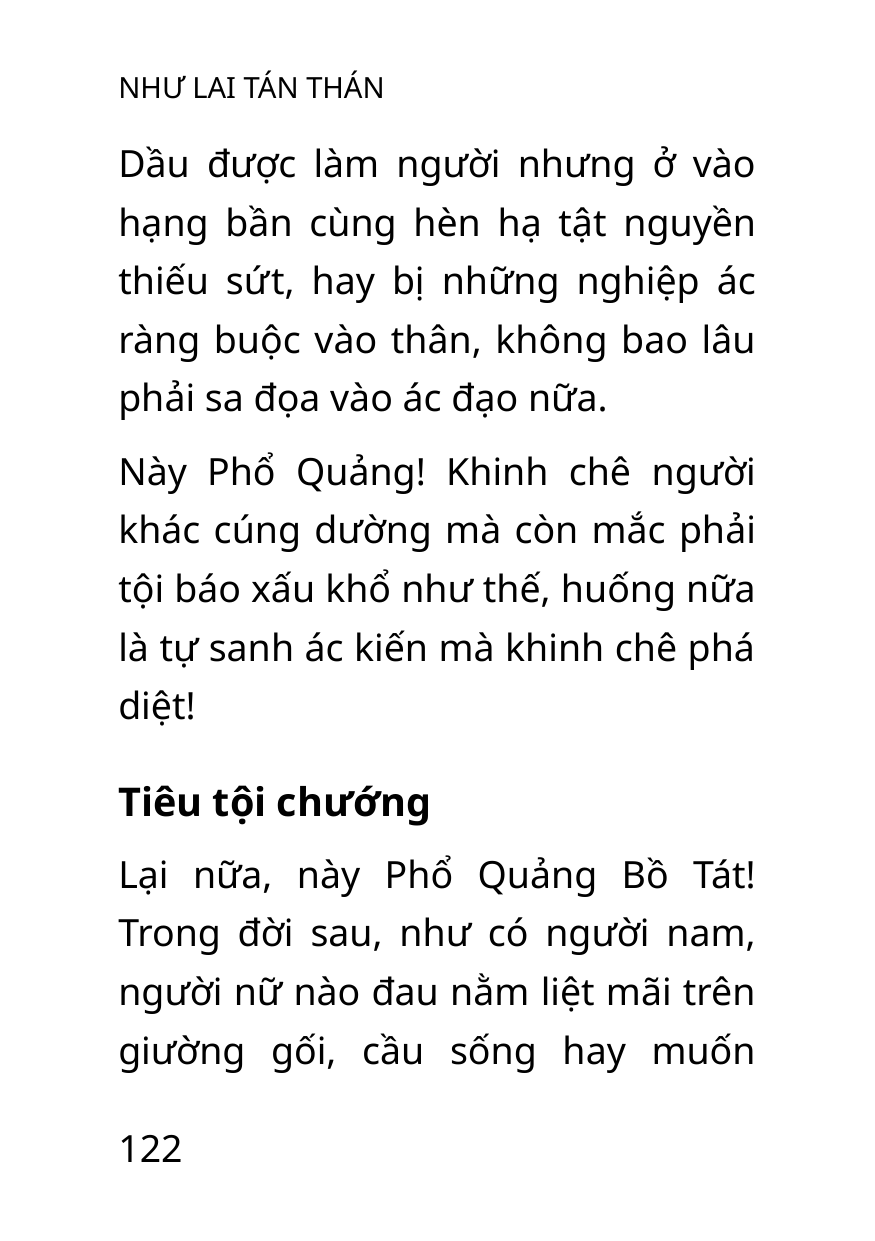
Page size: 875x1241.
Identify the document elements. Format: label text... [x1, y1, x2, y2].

text Lại nữa, này Phổ Quảng Bồ Tát! Trong đời sau, như có người nam, người nữ nào đau nằm liệt mãi trên giường gối, cầu sống hay muốn [118, 848, 756, 1075]
text Này Phổ Quảng! Khinh chê người khác cúng dường mà còn mắc phải tội báo xấu khổ như thế, huống nữa là tự sanh ác kiến mà khinh chê phá diệt! [118, 445, 756, 731]
subtitle Tiêu tội chướng [118, 774, 756, 828]
text Dầu được làm người nhưng ở vào hạng bần cùng hèn hạ tật nguyền thiếu sứt, hay bị những nghiệp ác ràng buộc vào thân, không bao lâu phải sa đọa vào ác đạo nữa. [118, 137, 756, 423]
